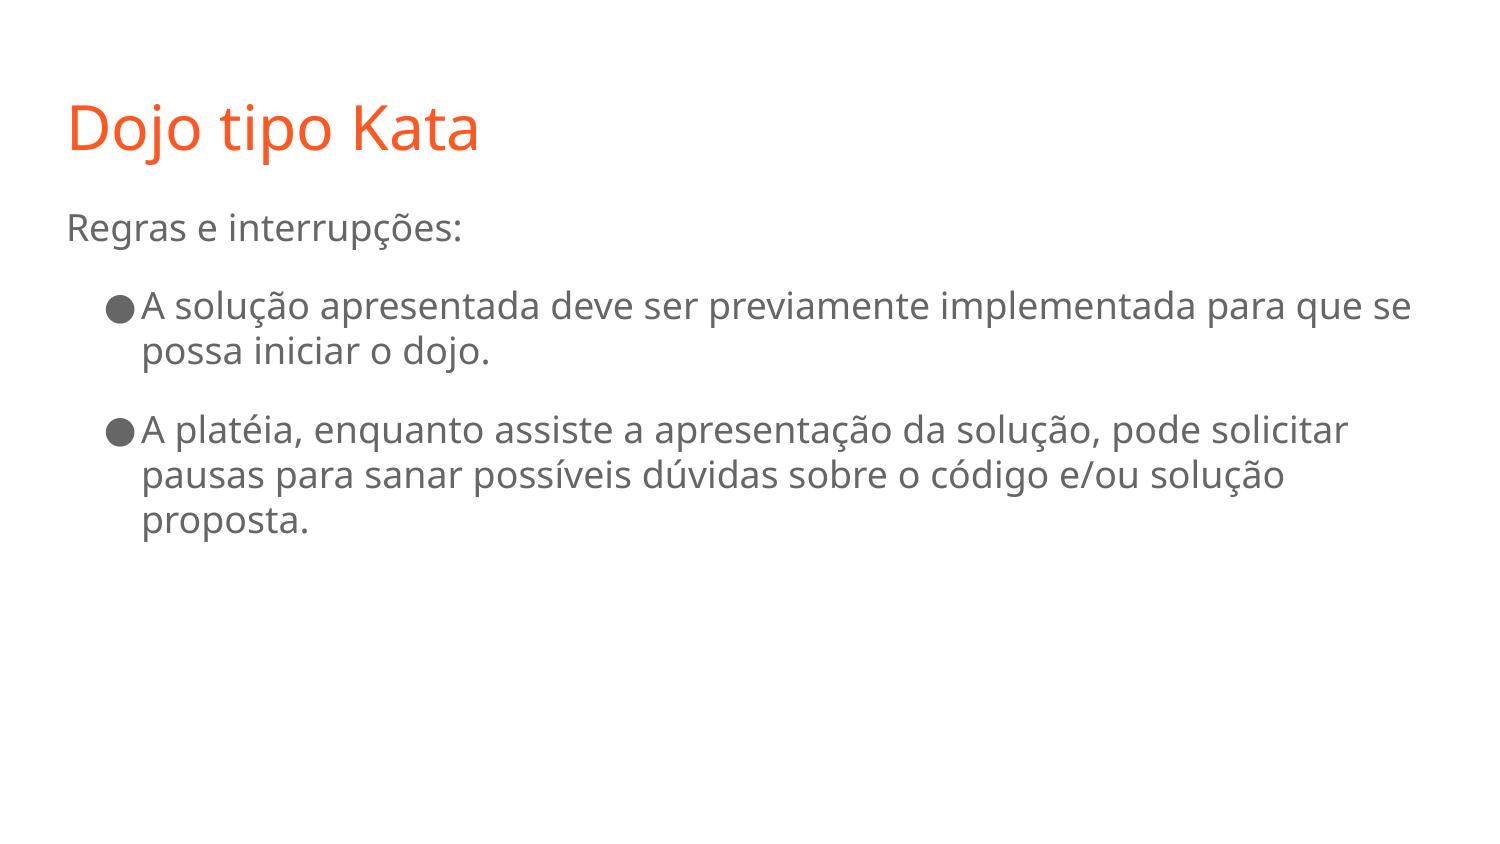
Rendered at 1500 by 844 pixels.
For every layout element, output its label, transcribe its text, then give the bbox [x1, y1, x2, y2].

title Dojo tipo Kata [51, 72, 1449, 167]
list Regras e interrupções: A solução apresentada deve ser previamente implementada para que se possa iniciar o dojo. A platéia, enquanto assiste a apresentação da solução, pode solicitar pausas para sanar possíveis dúvidas sobre o código e/ou solução proposta. [51, 189, 1449, 750]
